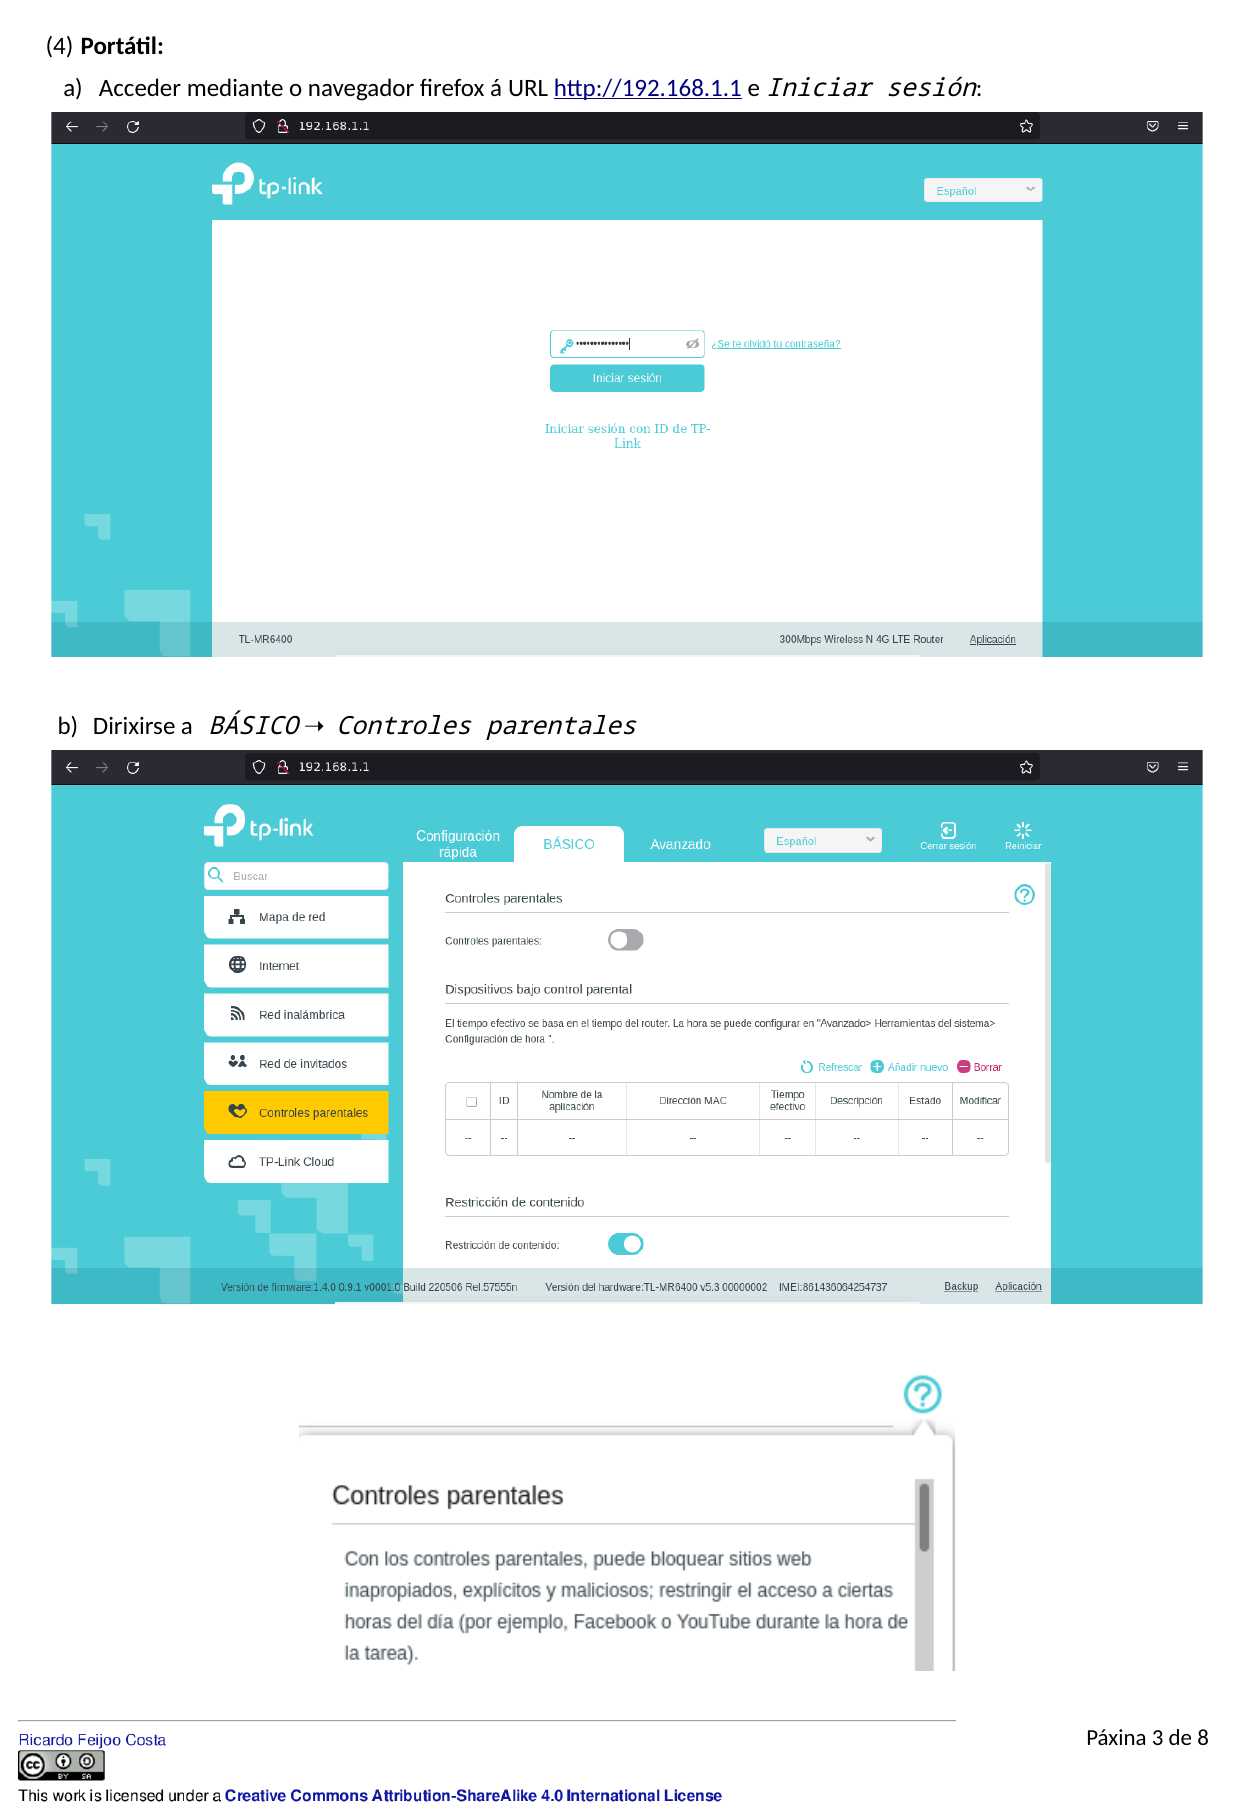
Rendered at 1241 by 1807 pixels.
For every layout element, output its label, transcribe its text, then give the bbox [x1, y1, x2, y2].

list Portátil: [45, 30, 1209, 60]
list Dirixirse a BÁSICO ➝ Controles parentales [57, 708, 1209, 742]
list Acceder mediante o navegador firefox á URL http://192.168.1.1 e Iniciar sesión: [63, 69, 1209, 103]
picture [51, 750, 1203, 1304]
picture [8, 1715, 957, 1806]
picture [51, 112, 1203, 657]
picture [298, 1361, 955, 1671]
